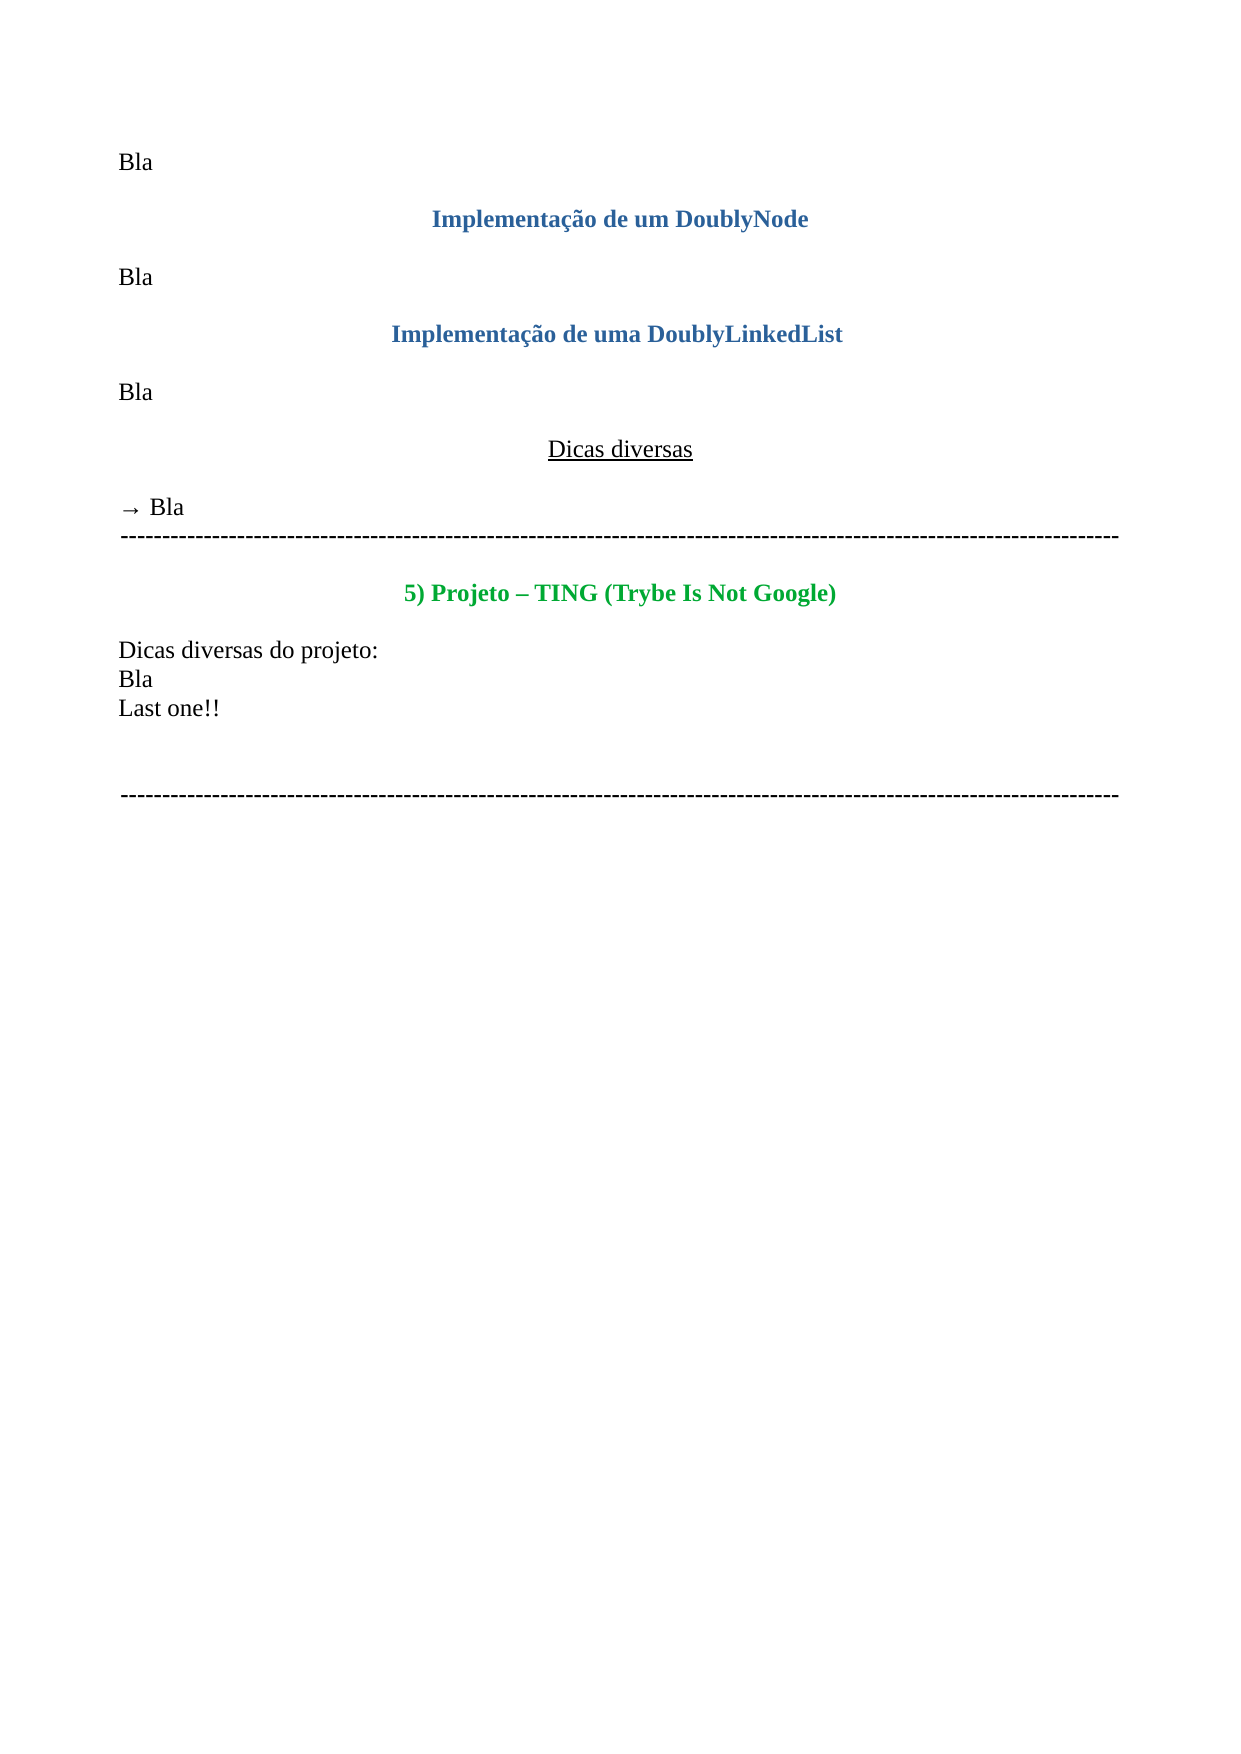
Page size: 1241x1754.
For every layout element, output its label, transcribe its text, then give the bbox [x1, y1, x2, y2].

text Bla [118, 147, 1122, 176]
text Dicas diversas [118, 434, 1122, 463]
text ------------------------------------------------------------------------------------------------------------------------ [118, 779, 1122, 808]
text Last one!! [118, 693, 1122, 722]
text → Bla [118, 492, 1122, 521]
text Bla [118, 377, 1122, 406]
text Bla [118, 664, 1122, 693]
text Implementação de um DoublyNode [118, 204, 1122, 233]
text Dicas diversas do projeto: [118, 636, 1122, 664]
text Implementação de uma DoublyLinkedList [118, 319, 1122, 348]
text Bla [118, 262, 1122, 291]
text 5) Projeto – TING (Trybe Is Not Google) [118, 578, 1122, 607]
text ------------------------------------------------------------------------------------------------------------------------ [118, 521, 1122, 549]
